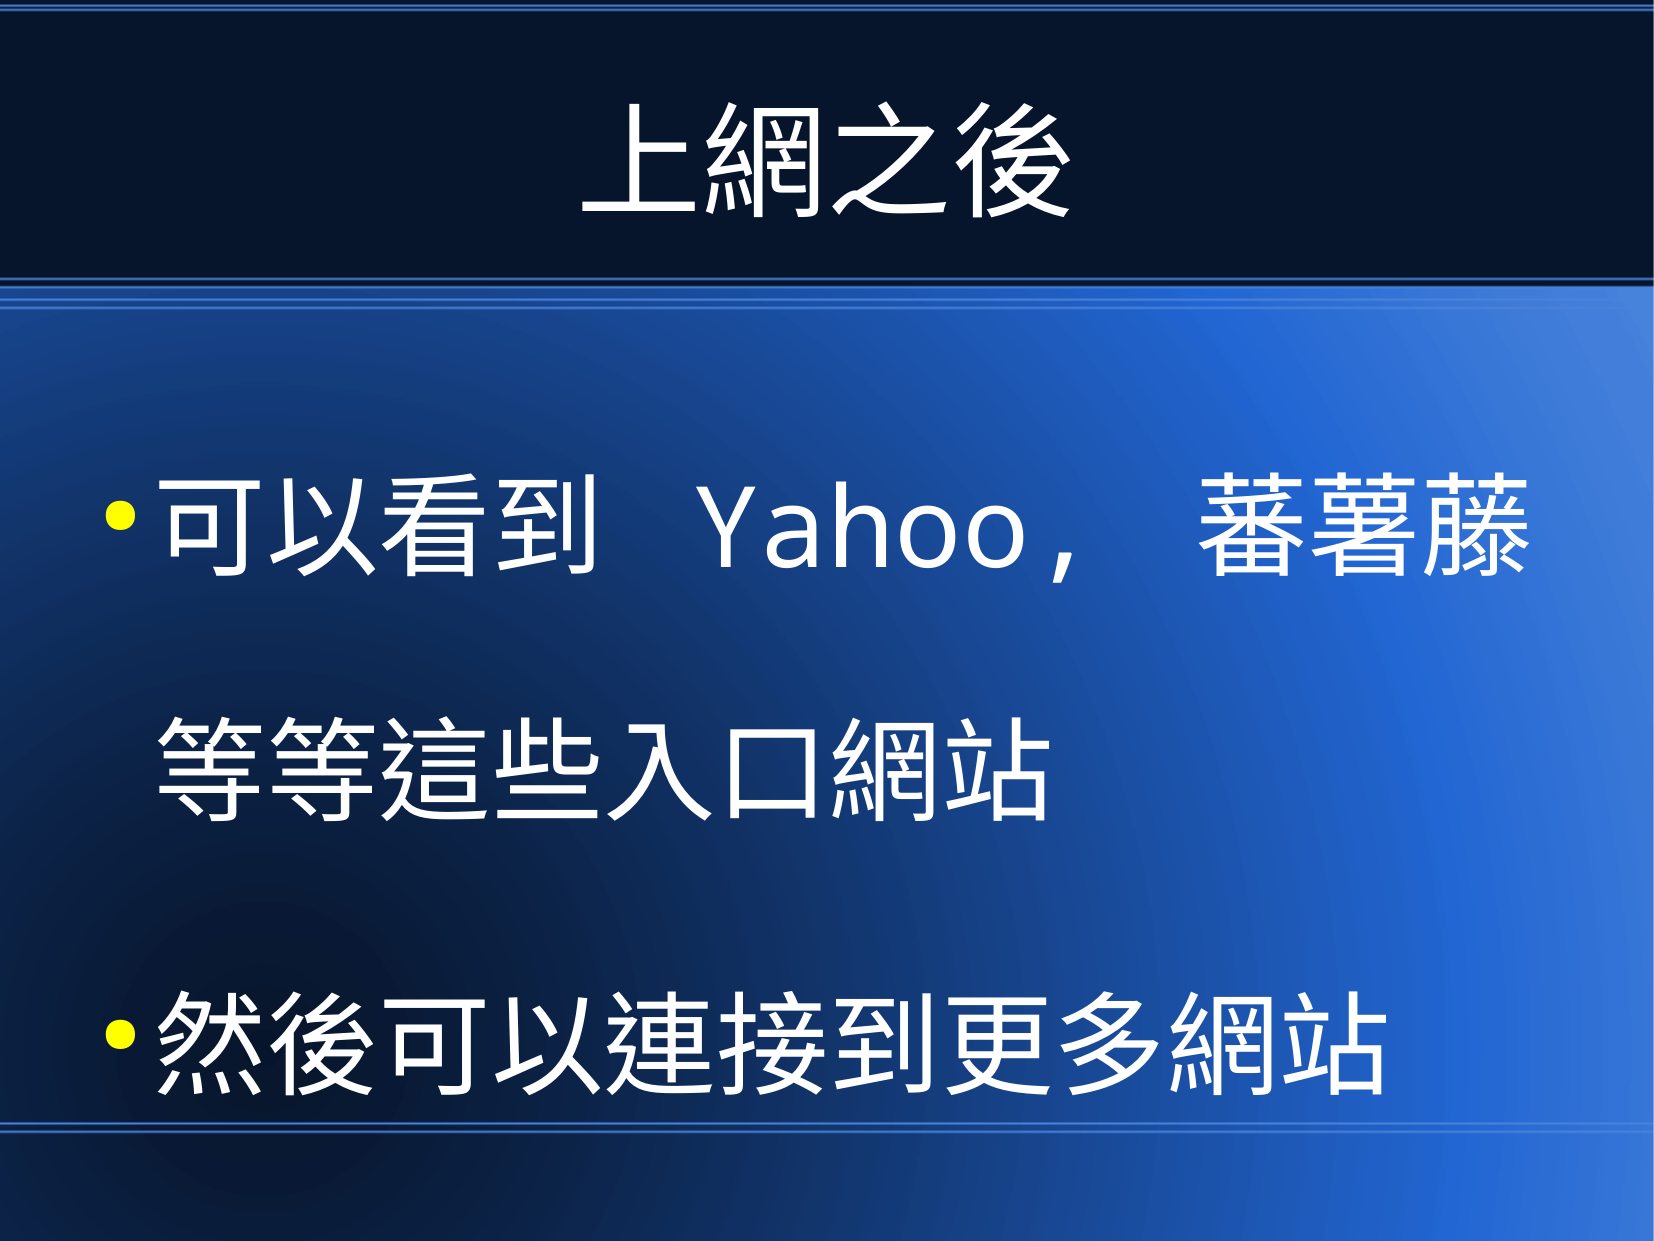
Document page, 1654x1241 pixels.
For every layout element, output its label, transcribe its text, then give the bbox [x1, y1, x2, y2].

list 可以看到 Yahoo, 蕃薯藤等等這些入口網站 然後可以連接到更多網站 [82, 355, 1571, 1241]
title 上網之後 [82, 49, 1571, 257]
picture [0, 0, 1654, 1241]
